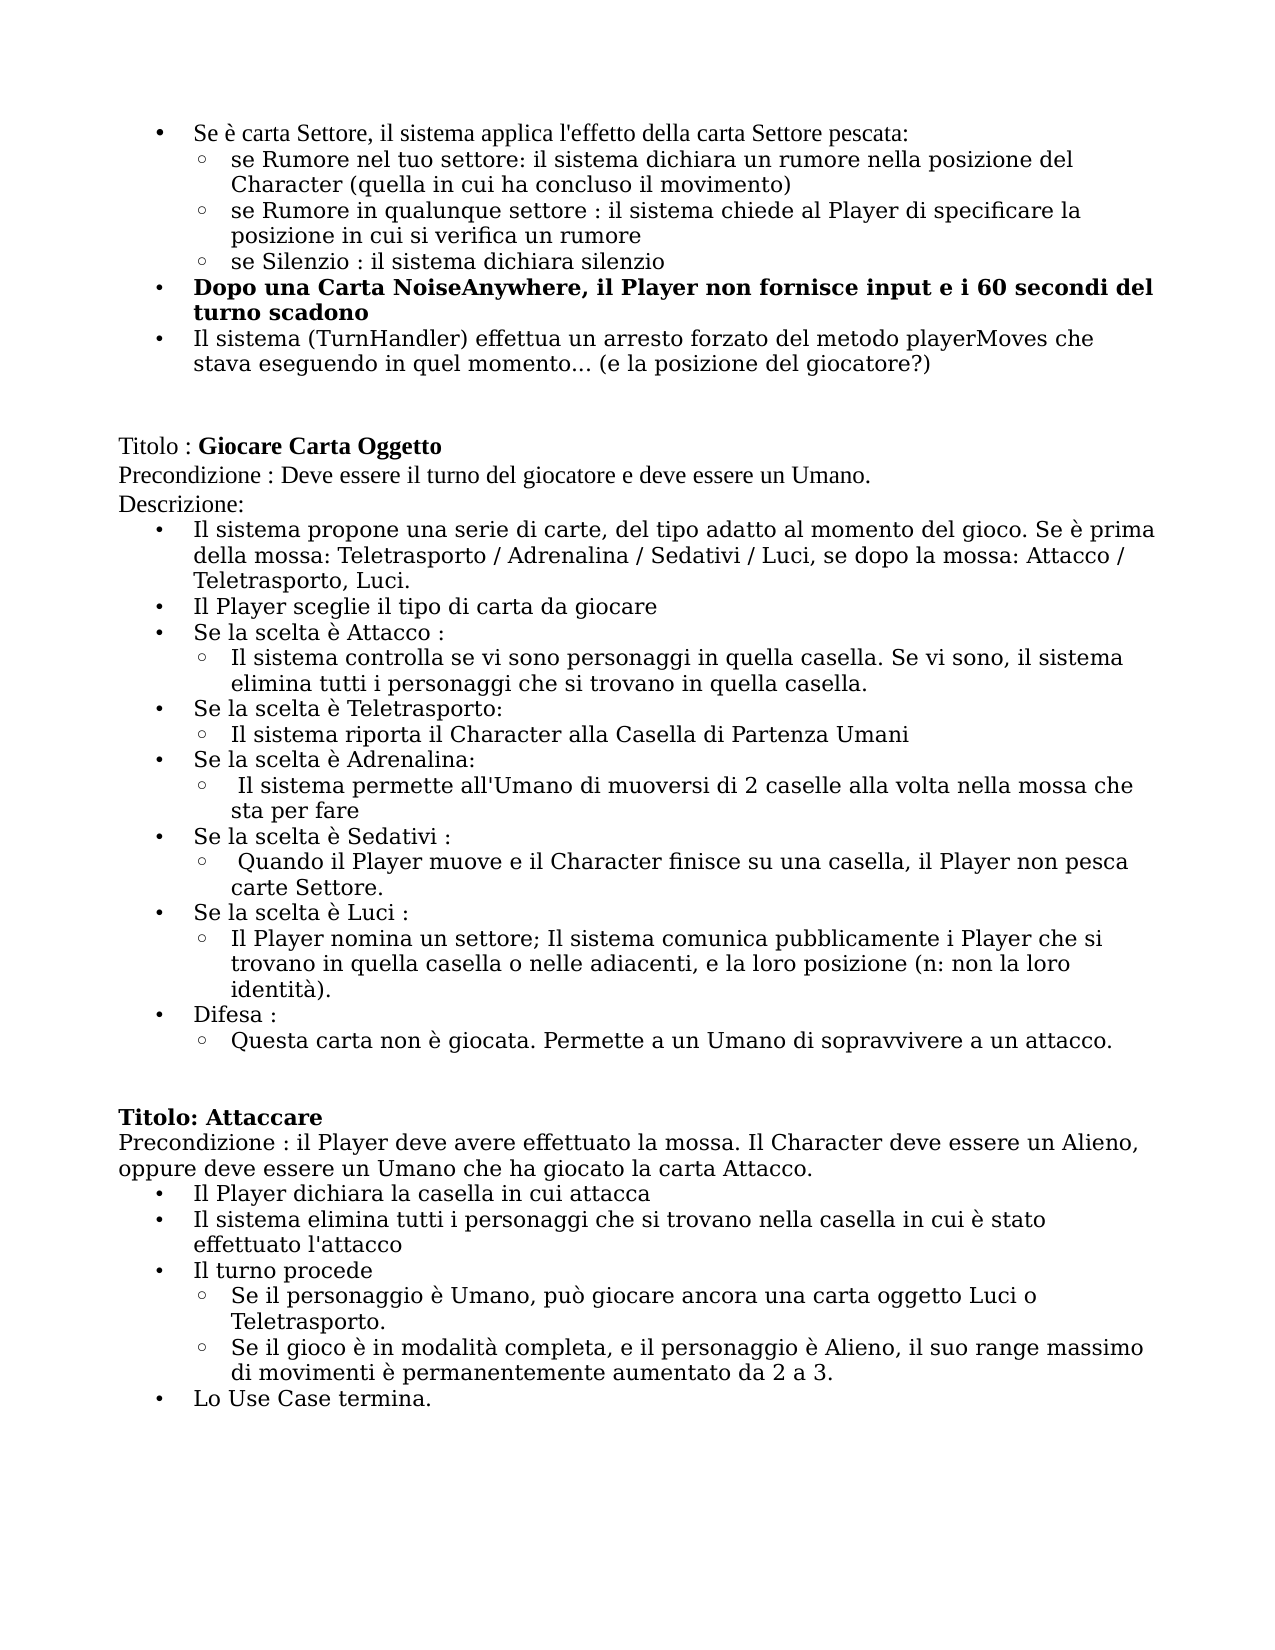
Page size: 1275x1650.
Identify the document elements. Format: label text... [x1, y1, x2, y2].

text Titolo: Attaccare [118, 1105, 1157, 1130]
list Il sistema controlla se vi sono personaggi in quella casella. Se vi sono, il sistema elimina tutti i personaggi che si trovano in quella casella. [193, 645, 1157, 696]
list Se la scelta è Attacco : [156, 619, 1157, 645]
list Il Player sceglie il tipo di carta da giocare [156, 594, 1157, 619]
list Il Player nomina un settore; Il sistema comunica pubblicamente i Player che si trovano in quella casella o nelle adiacenti, e la loro posizione (n: non la loro identità). [193, 926, 1157, 1002]
list Se il personaggio è Umano, può giocare ancora una carta oggetto Luci o Teletrasporto. [193, 1283, 1157, 1334]
text Precondizione : Deve essere il turno del giocatore e deve essere un Umano. [118, 460, 1157, 489]
list Se è carta Settore, il sistema applica l'effetto della carta Settore pescata: [156, 118, 1157, 147]
list se Rumore in qualunque settore : il sistema chiede al Player di specificare la posizione in cui si verifica un rumore [193, 198, 1157, 249]
list Difesa : [156, 1002, 1157, 1028]
list Il sistema elimina tutti i personaggi che si trovano nella casella in cui è stato effettuato l'attacco [156, 1207, 1157, 1258]
text Descrizione: [118, 489, 1157, 517]
text Precondizione : il Player deve avere effettuato la mossa. Il Character deve essere un Alieno, oppure deve essere un Umano che ha giocato la carta Attacco. [118, 1130, 1157, 1181]
list Lo Use Case termina. [156, 1386, 1157, 1411]
list Il Player dichiara la casella in cui attacca [156, 1181, 1157, 1207]
list Il sistema (TurnHandler) effettua un arresto forzato del metodo playerMoves che stava eseguendo in quel momento... (e la posizione del giocatore?) [156, 326, 1157, 377]
list Se la scelta è Luci : [156, 900, 1157, 926]
list Se la scelta è Adrenalina: [156, 747, 1157, 773]
list Se la scelta è Sedativi : [156, 824, 1157, 849]
list Dopo una Carta NoiseAnywhere, il Player non fornisce input e i 60 secondi del turno scadono [156, 274, 1157, 326]
list Quando il Player muove e il Character finisce su una casella, il Player non pesca carte Settore. [193, 849, 1157, 900]
list se Rumore nel tuo settore: il sistema dichiara un rumore nella posizione del Character (quella in cui ha concluso il movimento) [193, 147, 1157, 198]
list Questa carta non è giocata. Permette a un Umano di sopravvivere a un attacco. [193, 1028, 1157, 1053]
text Titolo : Giocare Carta Oggetto [118, 431, 1157, 460]
list Il sistema riporta il Character alla Casella di Partenza Umani [193, 722, 1157, 747]
list Il sistema permette all'Umano di muoversi di 2 caselle alla volta nella mossa che sta per fare [193, 773, 1157, 824]
list Il sistema propone una serie di carte, del tipo adatto al momento del gioco. Se è prima della mossa: Teletrasporto / Adrenalina / Sedativi / Luci, se dopo la mossa: Attacco / Teletrasporto, Luci. [156, 517, 1157, 594]
list se Silenzio : il sistema dichiara silenzio [193, 249, 1157, 274]
list Se la scelta è Teletrasporto: [156, 696, 1157, 722]
list Il turno procede [156, 1258, 1157, 1283]
list Se il gioco è in modalità completa, e il personaggio è Alieno, il suo range massimo di movimenti è permanentemente aumentato da 2 a 3. [193, 1334, 1157, 1386]
